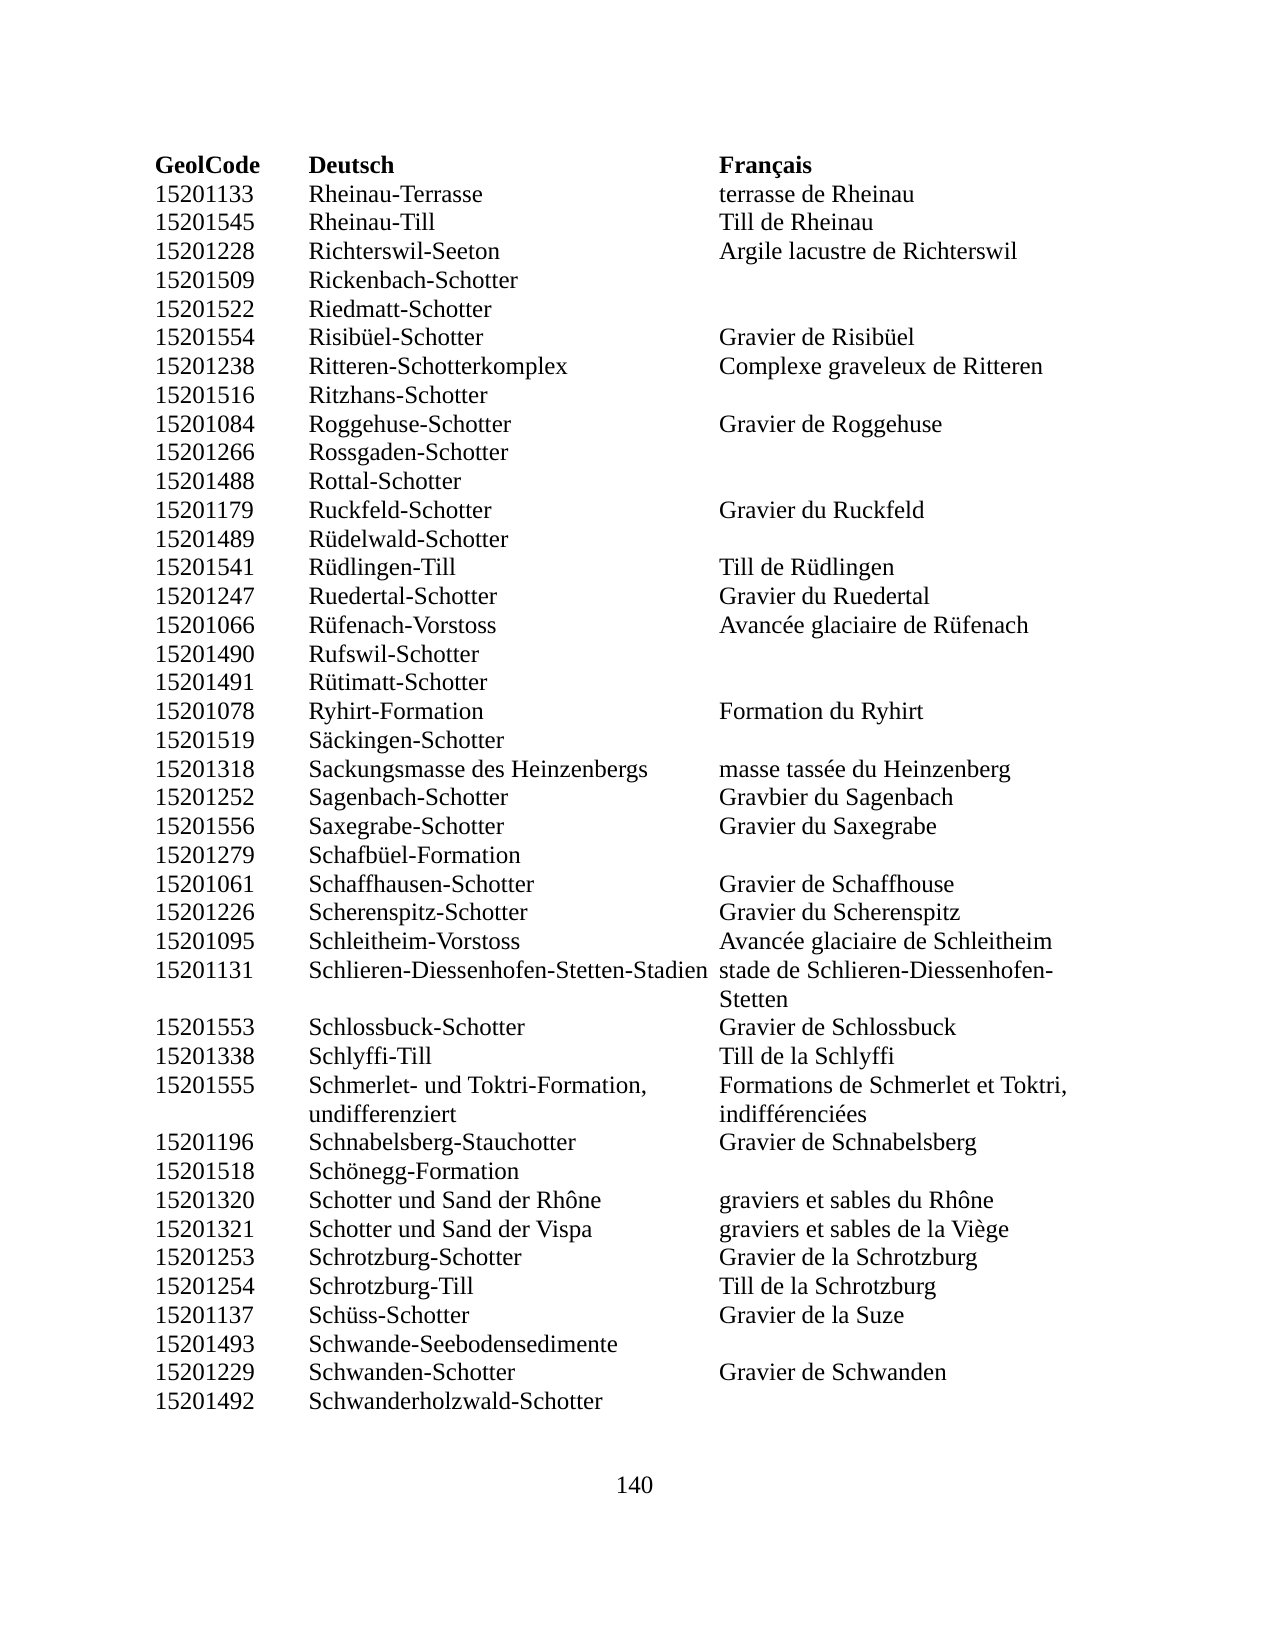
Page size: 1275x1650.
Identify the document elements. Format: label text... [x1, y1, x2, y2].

table_cell Gravier de Schwanden [714, 1358, 1125, 1386]
table_cell 15201522 [150, 294, 304, 322]
table_cell 15201279 [150, 840, 304, 869]
table_cell Schrotzburg-Schotter [304, 1243, 714, 1271]
table_cell Rufswil-Schotter [304, 639, 714, 667]
table_cell 15201553 [150, 1013, 304, 1041]
table_cell 15201229 [150, 1358, 304, 1386]
table_cell Gravier de Roggehuse [714, 409, 1125, 437]
table_cell [714, 438, 1125, 466]
table_cell 15201137 [150, 1300, 304, 1329]
table_cell 15201338 [150, 1041, 304, 1070]
table_cell Schrotzburg-Till [304, 1271, 714, 1300]
table_cell Scherenspitz-Schotter [304, 898, 714, 926]
table_cell Ruckfeld-Schotter [304, 495, 714, 524]
table_cell Gravier de la Suze [714, 1300, 1125, 1329]
table_cell Gravbier du Sagenbach [714, 783, 1125, 811]
table_cell Gravier du Saxegrabe [714, 811, 1125, 840]
table_cell 15201519 [150, 725, 304, 754]
table_header GeolCode [150, 150, 304, 179]
table_cell Rüdlingen-Till [304, 553, 714, 581]
table_cell Schlieren-Diessenhofen-Stetten-Stadien [304, 955, 714, 1012]
table_cell graviers et sables du Rhône [714, 1185, 1125, 1214]
table_cell Richterswil-Seeton [304, 236, 714, 265]
table_cell [714, 466, 1125, 495]
table_cell Ritzhans-Schotter [304, 380, 714, 409]
table_cell Schönegg-Formation [304, 1156, 714, 1185]
table_cell [714, 1386, 1125, 1415]
table_header Deutsch [304, 150, 714, 179]
table_cell Avancée glaciaire de Rüfenach [714, 610, 1125, 639]
table_cell Till de Rüdlingen [714, 553, 1125, 581]
table_cell Gravier de Schlossbuck [714, 1013, 1125, 1041]
table_cell Ruedertal-Schotter [304, 581, 714, 610]
table_cell Saxegrabe-Schotter [304, 811, 714, 840]
table_cell Schleitheim-Vorstoss [304, 926, 714, 955]
table_cell 15201554 [150, 323, 304, 351]
table_cell [714, 1156, 1125, 1185]
table_cell [714, 725, 1125, 754]
table_cell Till de la Schrotzburg [714, 1271, 1125, 1300]
table_cell 15201247 [150, 581, 304, 610]
table_cell Riedmatt-Schotter [304, 294, 714, 322]
table_cell Complexe graveleux de Ritteren [714, 351, 1125, 380]
table_cell Gravier du Ruckfeld [714, 495, 1125, 524]
table_cell Argile lacustre de Richterswil [714, 236, 1125, 265]
table_cell 15201490 [150, 639, 304, 667]
table_cell 15201320 [150, 1185, 304, 1214]
table_cell 15201492 [150, 1386, 304, 1415]
table_cell Avancée glaciaire de Schleitheim [714, 926, 1125, 955]
table_cell Rottal-Schotter [304, 466, 714, 495]
table_cell 15201556 [150, 811, 304, 840]
table_cell 15201226 [150, 898, 304, 926]
table_cell 15201516 [150, 380, 304, 409]
table_cell [714, 1329, 1125, 1357]
table_cell 15201555 [150, 1070, 304, 1127]
table_cell Gravier du Ruedertal [714, 581, 1125, 610]
table_cell 15201321 [150, 1214, 304, 1242]
table_cell graviers et sables de la Viège [714, 1214, 1125, 1242]
table_cell Formations de Schmerlet et Toktri, indifférenciées [714, 1070, 1125, 1127]
table_cell Gravier du Scherenspitz [714, 898, 1125, 926]
table_cell Schlyffi-Till [304, 1041, 714, 1070]
table_cell Formation du Ryhirt [714, 696, 1125, 725]
table_cell Sackungsmasse des Heinzenbergs [304, 754, 714, 782]
table_cell 15201078 [150, 696, 304, 725]
table_cell Schmerlet- und Toktri-Formation, undifferenziert [304, 1070, 714, 1127]
table_cell Schwanden-Schotter [304, 1358, 714, 1386]
table_cell Rheinau-Till [304, 208, 714, 236]
table_cell 15201489 [150, 524, 304, 552]
table_cell [714, 380, 1125, 409]
table_cell 15201318 [150, 754, 304, 782]
table_cell Rheinau-Terrasse [304, 179, 714, 207]
table_cell 15201488 [150, 466, 304, 495]
table_cell 15201266 [150, 438, 304, 466]
table_cell Rüdelwald-Schotter [304, 524, 714, 552]
table_cell 15201509 [150, 265, 304, 294]
table_cell 15201254 [150, 1271, 304, 1300]
table_cell Schnabelsberg-Stauchotter [304, 1128, 714, 1156]
table_cell Ryhirt-Formation [304, 696, 714, 725]
table_cell 15201541 [150, 553, 304, 581]
table_cell stade de Schlieren-Diessenhofen-Stetten [714, 955, 1125, 1012]
table_cell Schotter und Sand der Vispa [304, 1214, 714, 1242]
table_cell masse tassée du Heinzenberg [714, 754, 1125, 782]
table_cell 15201196 [150, 1128, 304, 1156]
table_header Français [714, 150, 1125, 179]
table_cell [714, 639, 1125, 667]
table_cell Rickenbach-Schotter [304, 265, 714, 294]
table_cell 15201253 [150, 1243, 304, 1271]
table_cell 15201179 [150, 495, 304, 524]
table_cell 15201133 [150, 179, 304, 207]
table_cell terrasse de Rheinau [714, 179, 1125, 207]
table_cell 15201228 [150, 236, 304, 265]
table_cell Till de la Schlyffi [714, 1041, 1125, 1070]
table_cell 15201493 [150, 1329, 304, 1357]
table_cell Schlossbuck-Schotter [304, 1013, 714, 1041]
table_cell Gravier de Schnabelsberg [714, 1128, 1125, 1156]
table_cell Schafbüel-Formation [304, 840, 714, 869]
table_cell Schüss-Schotter [304, 1300, 714, 1329]
table_cell 15201131 [150, 955, 304, 1012]
table_cell Schotter und Sand der Rhône [304, 1185, 714, 1214]
table_cell 15201084 [150, 409, 304, 437]
table_cell 15201066 [150, 610, 304, 639]
table_cell Sagenbach-Schotter [304, 783, 714, 811]
table_cell 15201095 [150, 926, 304, 955]
table_cell 15201491 [150, 668, 304, 696]
table_cell Gravier de Risibüel [714, 323, 1125, 351]
table_cell 15201238 [150, 351, 304, 380]
table_cell [714, 840, 1125, 869]
table_cell Till de Rheinau [714, 208, 1125, 236]
table_cell [714, 668, 1125, 696]
table_cell Gravier de Schaffhouse [714, 869, 1125, 897]
table_cell Roggehuse-Schotter [304, 409, 714, 437]
table_cell Rüfenach-Vorstoss [304, 610, 714, 639]
table_cell [714, 524, 1125, 552]
table_cell 15201252 [150, 783, 304, 811]
table_cell Ritteren-Schotterkomplex [304, 351, 714, 380]
table_cell Schwanderholzwald-Schotter [304, 1386, 714, 1415]
table_cell Rossgaden-Schotter [304, 438, 714, 466]
table_cell Schaffhausen-Schotter [304, 869, 714, 897]
table_cell [714, 265, 1125, 294]
table_cell Schwande-Seebodensedimente [304, 1329, 714, 1357]
table_cell 15201518 [150, 1156, 304, 1185]
table_cell 15201061 [150, 869, 304, 897]
table_cell Gravier de la Schrotzburg [714, 1243, 1125, 1271]
table_cell Risibüel-Schotter [304, 323, 714, 351]
table_cell 15201545 [150, 208, 304, 236]
table_cell Säckingen-Schotter [304, 725, 714, 754]
table_cell Rütimatt-Schotter [304, 668, 714, 696]
table_cell [714, 294, 1125, 322]
